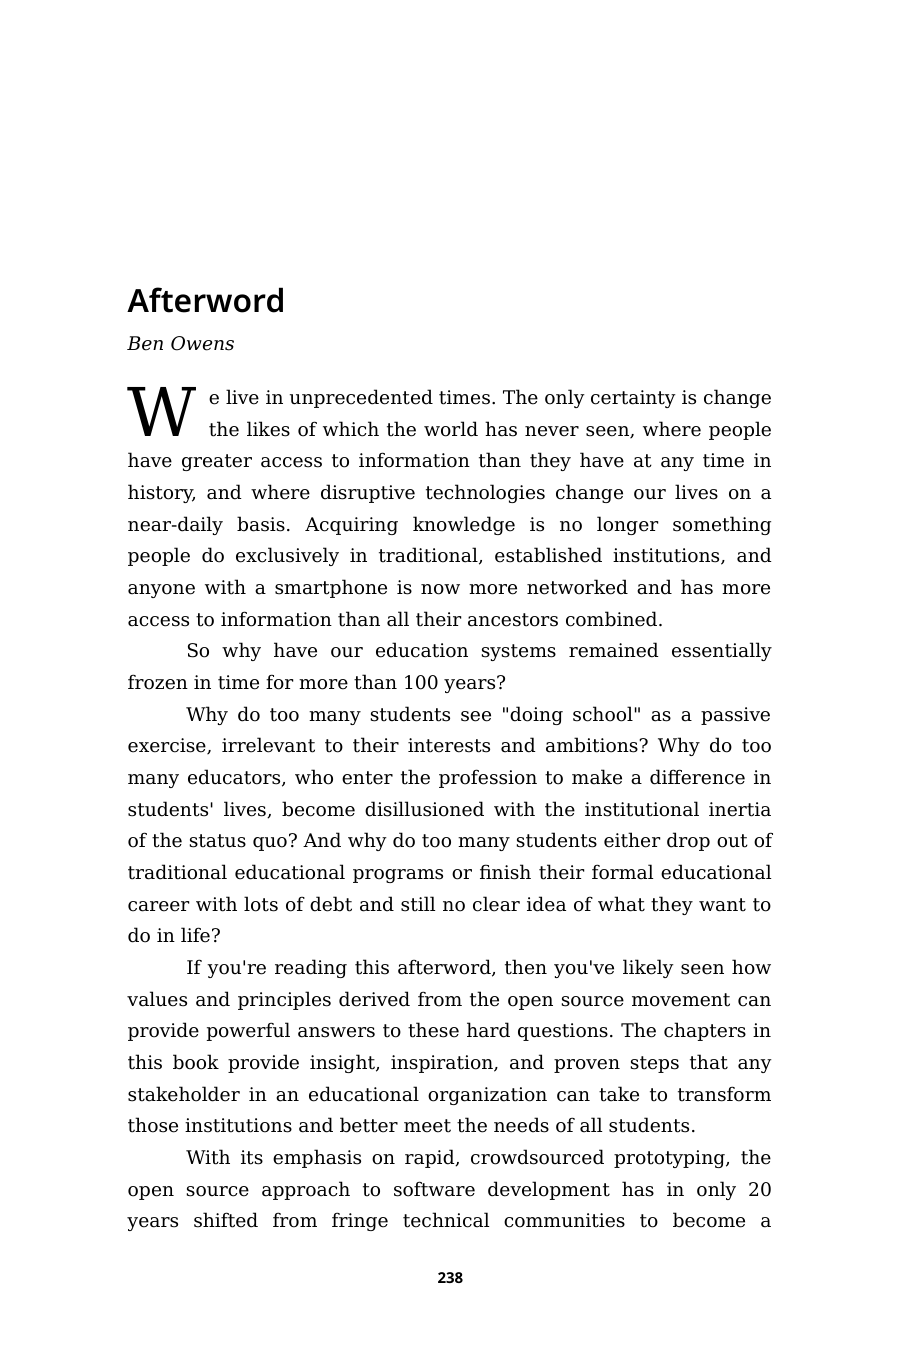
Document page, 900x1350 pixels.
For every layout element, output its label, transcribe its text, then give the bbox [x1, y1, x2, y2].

text So why have our education systems remained essentially frozen in time for more than 100 years? [127, 640, 772, 694]
text Ben Owens [127, 333, 772, 354]
subtitle Afterword [127, 283, 772, 320]
text Why do too many students see "doing school" as a passive exercise, irrelevant to their interests and ambitions? Why do too many educators, who enter the profession to make a difference in students' lives, become disillusioned with the institutional inertia of the status quo? And why do too many students either drop out of traditional educational programs or finish their formal educational career with lots of debt and still no clear idea of what they want to do in life? [127, 703, 772, 947]
text We live in unprecedented times. The only certainty is change the likes of which the world has never seen, where people have greater access to information than they have at any time in history, and where disruptive technologies change our lives on a near-daily basis. Acquiring knowledge is no longer something people do exclusively in traditional, established institutions, and anyone with a smartphone is now more networked and has more access to information than all their ancestors combined. [127, 387, 772, 630]
text With its emphasis on rapid, crowdsourced prototyping, the open source approach to software development has in only 20 years shifted from fringe technical communities to become a [127, 1147, 772, 1232]
text If you're reading this afterword, then you've likely seen how values and principles derived from the open source movement can provide powerful answers to these hard questions. The chapters in this book provide insight, inspiration, and proven steps that any stakeholder in an educational organization can take to transform those institutions and better meet the needs of all students. [127, 957, 772, 1137]
